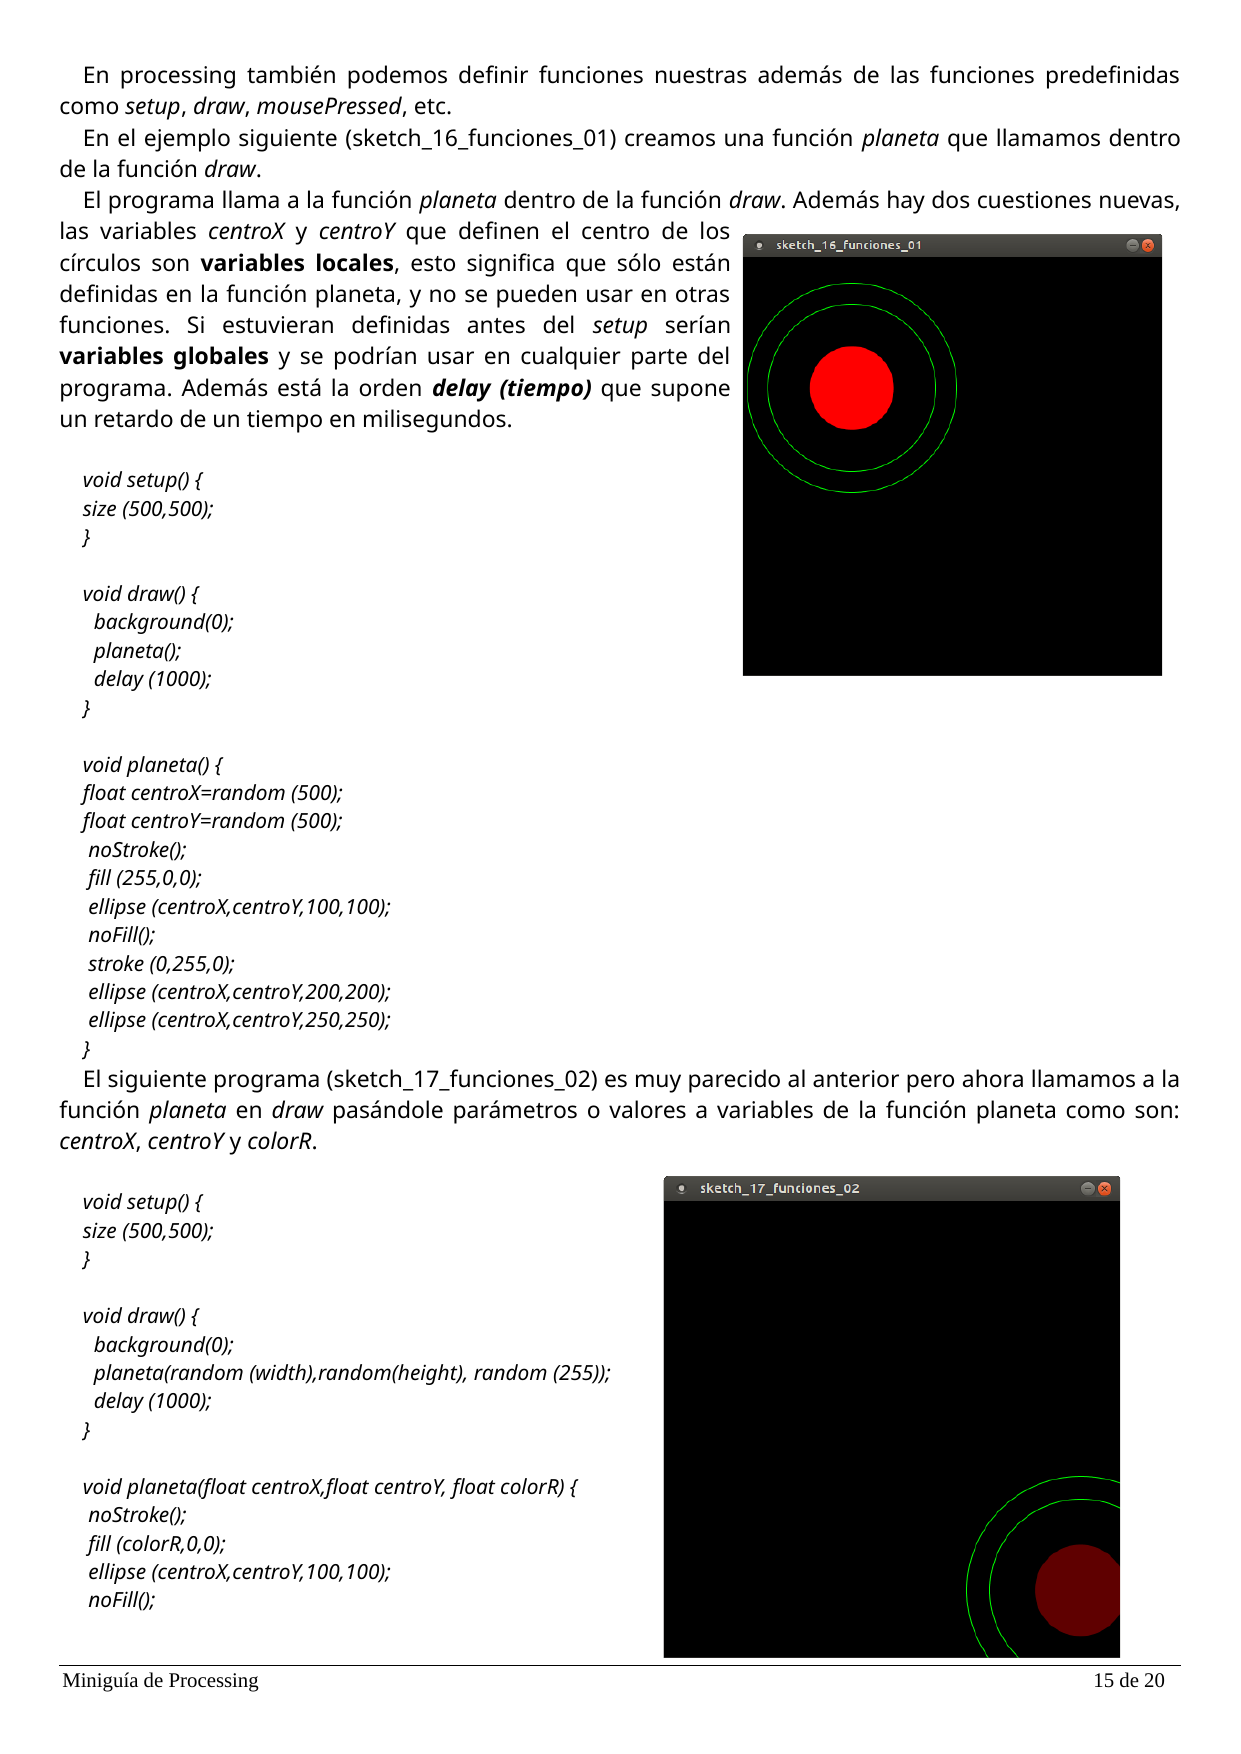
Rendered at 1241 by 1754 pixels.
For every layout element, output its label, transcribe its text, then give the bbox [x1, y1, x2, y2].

text En processing también podemos definir funciones nuestras además de las funciones predefinidas como setup, draw, mousePressed, etc. [59, 59, 1181, 122]
text noStroke(); [59, 1500, 663, 1529]
text void setup() { [59, 465, 742, 494]
picture [742, 234, 1163, 676]
text [1121, 1387, 1181, 1415]
text En el ejemplo siguiente (sketch_16_funciones_01) creamos una función planeta que llamamos dentro de la función draw. [59, 122, 1181, 184]
text [1121, 1216, 1181, 1244]
text El programa llama a la función planeta dentro de la función draw. Además hay dos cuestiones nuevas, las variables centroX y centroY que definen el centro de los círculos son variables locales, esto significa que sólo están definidas en la función planeta, y no se pueden usar en otras funciones. Si estuvieran definidas antes del setup serían variables globales y se podrían usar en cualquier parte del programa. Además está la orden delay (tiempo) que supone un retardo de un tiempo en milisegundos. [59, 184, 1181, 434]
text } [59, 1244, 663, 1273]
text float centroY=random (500); [59, 807, 1181, 835]
text delay (1000); [59, 664, 1181, 693]
text void planeta(float centroX,float centroY, float colorR) { [59, 1472, 663, 1500]
text planeta(); [59, 636, 742, 664]
text [1121, 1301, 1181, 1330]
text [1121, 1358, 1181, 1387]
text [1121, 1187, 1181, 1216]
text [1163, 607, 1181, 636]
text size (500,500); [59, 494, 742, 522]
text noStroke(); [59, 835, 1181, 863]
text [1121, 1244, 1181, 1273]
text void draw() { [59, 579, 742, 607]
text [1121, 1415, 1181, 1443]
text ellipse (centroX,centroY,100,100); [59, 892, 1181, 920]
text stroke (0,255,0); [59, 949, 1181, 977]
text [1121, 1500, 1181, 1529]
text [1121, 1472, 1181, 1500]
text ellipse (centroX,centroY,250,250); [59, 1006, 1181, 1034]
text fill (colorR,0,0); [59, 1529, 663, 1557]
text [1121, 1557, 1181, 1586]
text delay (1000); [59, 1387, 663, 1415]
text } [59, 1415, 663, 1443]
text fill (255,0,0); [59, 863, 1181, 892]
text void setup() { [59, 1187, 663, 1216]
text } [59, 693, 1181, 721]
text size (500,500); [59, 1216, 663, 1244]
text float centroX=random (500); [59, 778, 1181, 807]
text [1121, 1529, 1181, 1557]
text [1163, 522, 1181, 551]
text } [59, 1034, 1181, 1062]
text [1121, 1586, 1181, 1614]
text El siguiente programa (sketch_17_funciones_02) es muy parecido al anterior pero ahora llamamos a la función planeta en draw pasándole parámetros o valores a variables de la función planeta como son: centroX, centroY y colorR. [59, 1062, 1181, 1156]
text [1163, 579, 1181, 607]
text } [59, 522, 742, 551]
text ellipse (centroX,centroY,100,100); [59, 1557, 663, 1586]
text background(0); [59, 607, 742, 636]
text background(0); [59, 1330, 663, 1358]
text noFill(); [59, 1586, 663, 1614]
text planeta(random (width),random(height), random (255)); [59, 1358, 663, 1387]
text [1163, 465, 1181, 494]
picture [663, 1176, 1121, 1658]
text void draw() { [59, 1301, 663, 1330]
text void planeta() { [59, 750, 1181, 778]
text [1121, 1330, 1181, 1358]
text [1163, 636, 1181, 664]
text noFill(); [59, 920, 1181, 949]
text [1163, 494, 1181, 522]
text ellipse (centroX,centroY,200,200); [59, 977, 1181, 1006]
